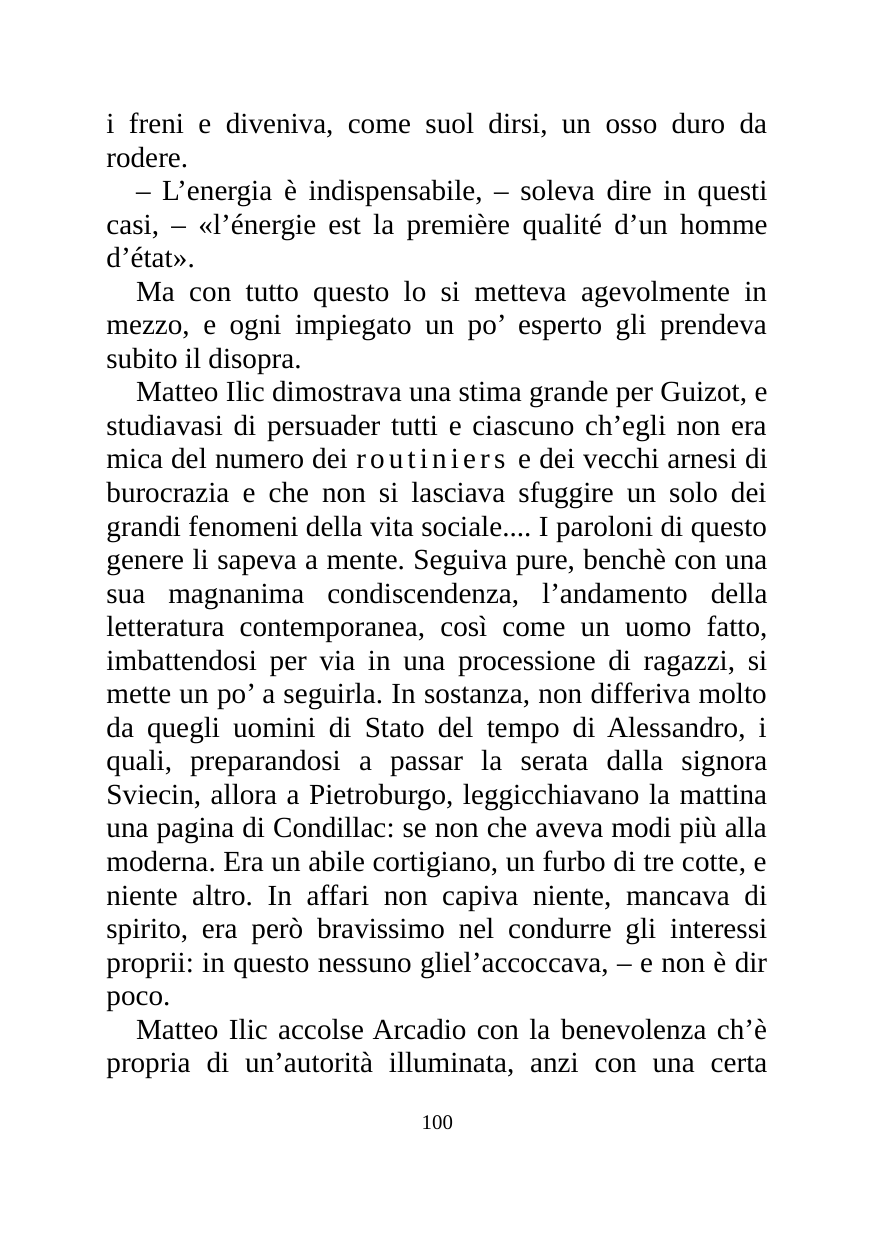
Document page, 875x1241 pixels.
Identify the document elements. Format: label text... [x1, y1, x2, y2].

text Ma con tutto questo lo si metteva agevolmente in mezzo, e ogni impiegato un po’ esperto gli prendeva subito il disopra. [106, 274, 768, 374]
text Matteo Ilic accolse Arcadio con la benevolenza ch’è propria di un’autorità illuminata, anzi con una certa [106, 1012, 768, 1079]
text – L’energia è indispensabile, – soleva dire in questi casi, – «l’énergie est la première qualité d’un homme d’état». [106, 173, 768, 274]
text i freni e diveniva, come suol dirsi, un osso duro da rodere. [106, 106, 768, 173]
text Matteo Ilic dimostrava una stima grande per Guizot, e studiavasi di persuader tutti e ciascuno ch’egli non era mica del numero dei routiniers e dei vecchi arnesi di burocrazia e che non si lasciava sfuggire un solo dei grandi fenomeni della vita sociale.... I paroloni di questo genere li sapeva a mente. Seguiva pure, benchè con una sua magnanima condiscendenza, l’andamento della letteratura contemporanea, così come un uomo fatto, imbattendosi per via in una processione di ragazzi, si mette un po’ a seguirla. In sostanza, non differiva molto da quegli uomini di Stato del tempo di Alessandro, i quali, preparandosi a passar la serata dalla signora Sviecin, allora a Pietroburgo, leggicchiavano la mattina una pagina di Condillac: se non che aveva modi più alla moderna. Era un abile cortigiano, un furbo di tre cotte, e niente altro. In affari non capiva niente, mancava di spirito, era però bravissimo nel condurre gli interessi proprii: in questo nessuno gliel’accoccava, – e non è dir poco. [106, 374, 768, 1012]
